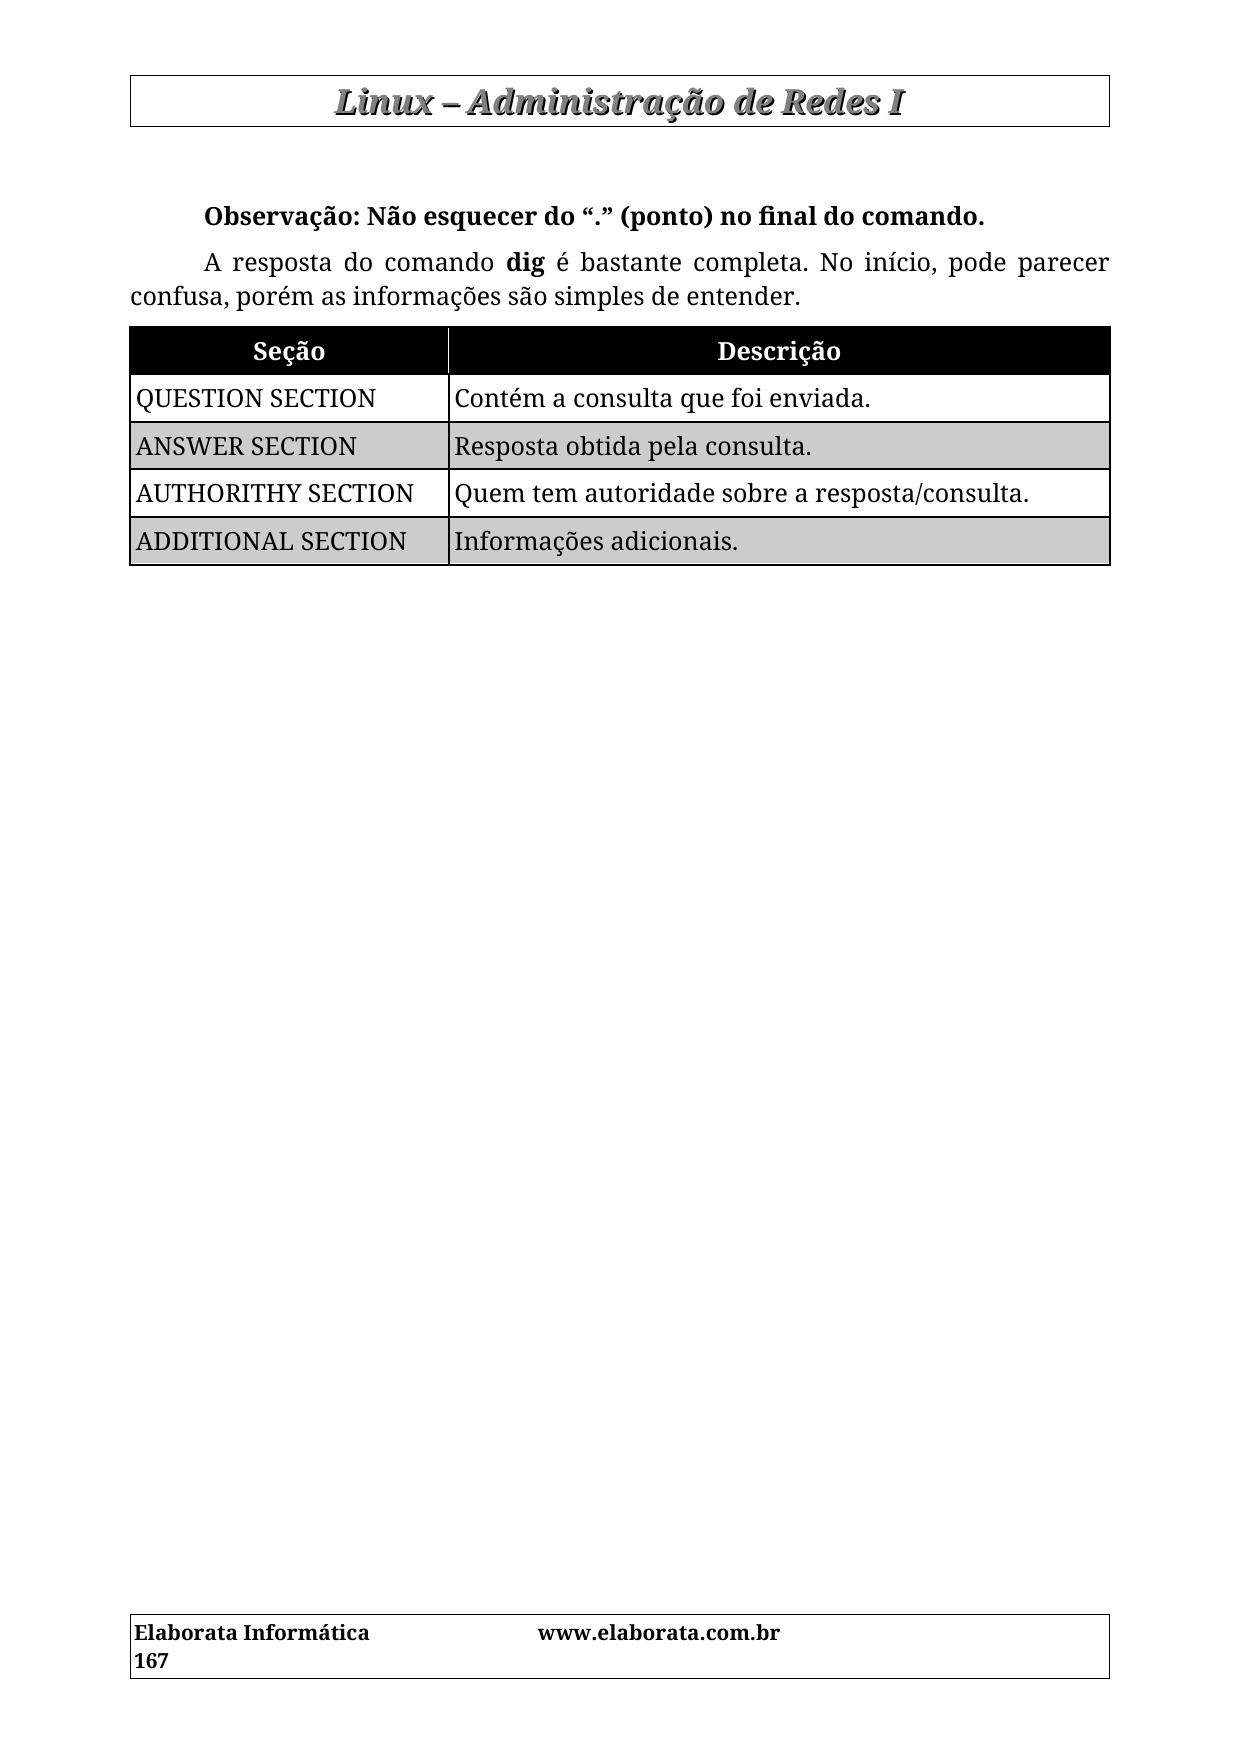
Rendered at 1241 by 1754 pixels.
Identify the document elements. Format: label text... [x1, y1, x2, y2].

table_cell Resposta obtida pela consulta. [450, 423, 1109, 468]
table_cell Informações adicionais. [450, 518, 1109, 563]
table_cell ADDITIONAL SECTION [131, 518, 448, 563]
text Observação: Não esquecer do “.” (ponto) no final do comando. [130, 198, 1110, 233]
table_header Seção [131, 328, 448, 373]
text A resposta do comando dig é bastante completa. No início, pode parecer confusa, porém as informações são simples de entender. [130, 245, 1110, 313]
table_cell Contém a consulta que foi enviada. [450, 375, 1109, 421]
table_cell AUTHORITHY SECTION [131, 470, 448, 516]
table_cell Quem tem autoridade sobre a resposta/consulta. [450, 470, 1109, 516]
table_cell ANSWER SECTION [131, 423, 448, 468]
table_cell QUESTION SECTION [131, 375, 448, 421]
table_header Descrição [449, 328, 1109, 373]
